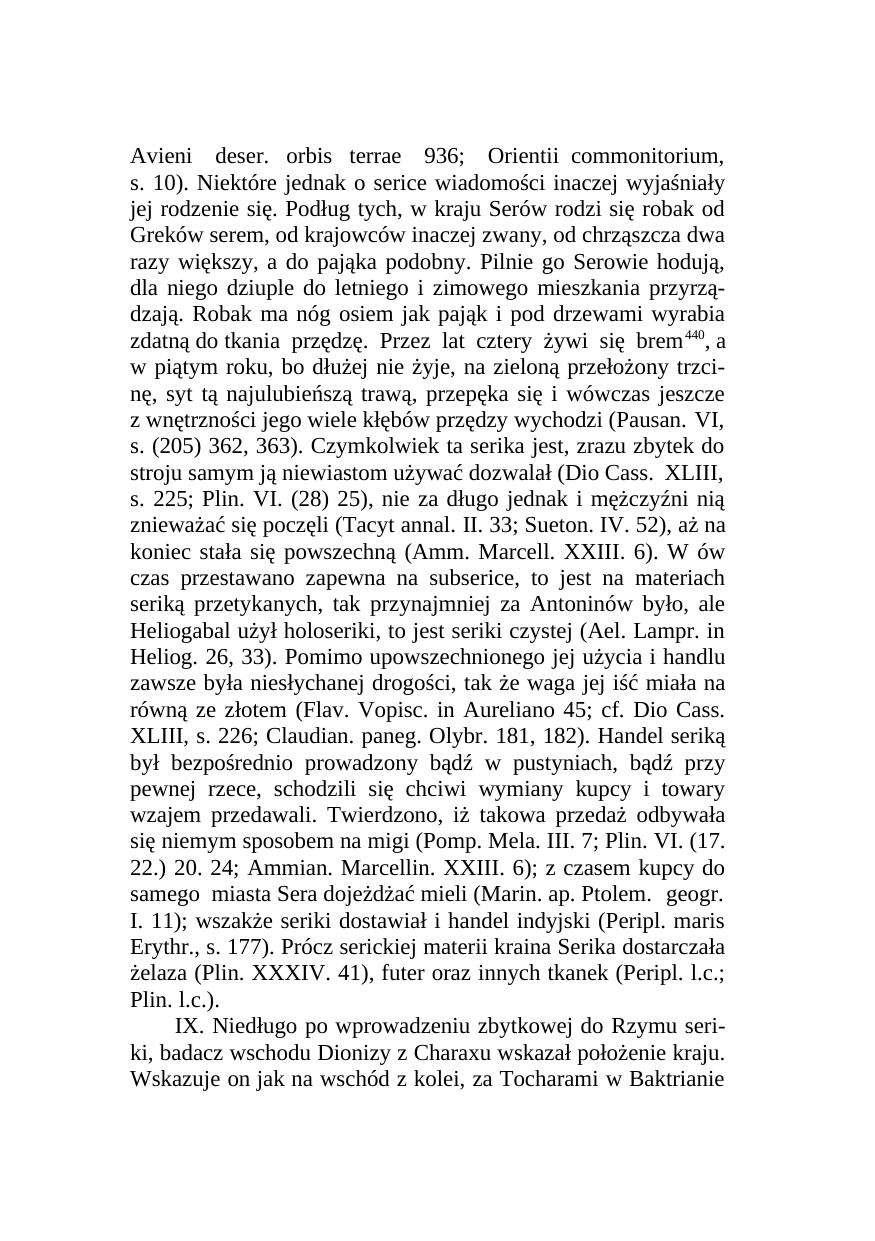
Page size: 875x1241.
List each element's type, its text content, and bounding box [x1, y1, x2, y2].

list Niedługo po wprowadzeniu zbytkowej do Rzymu seri- ki, badacz wschodu Dionizy z Charaxu wskazał położenie kraju. Wskazuje on jak na wschód z kolei, za Tocharami w Baktrianie [130, 1012, 726, 1091]
list 11); wszakże seriki dostawiał i handel indyjski (Peripl. maris Erythr., s. 177). Prócz serickiej materii kraina Serika dostarczała żelaza (Plin. XXXIV. 41), futer oraz innych tkanek (Peripl. l.c.; Plin. l.c.). [130, 907, 726, 1012]
text s. 10). Niektóre jednak o serice wiadomości inaczej wyjaśniały jej rodzenie się. Podług tych, w kraju Serów rodzi się robak od Greków serem, od krajowców inaczej zwany, od chrząszcza dwa razy większy, a do pająka podobny. Pilnie go Serowie hodują, dla niego dziuple do letniego i zimowego mieszkania przyrzą- dzają. Robak ma nóg osiem jak pająk i pod drzewami wyrabia zdatną do tkania przędzę. Przez lat cztery żywi się brem440, a w piątym roku, bo dłużej nie żyje, na zieloną przełożony trzci- nę, syt tą najulubieńszą trawą, przepęka się i wówczas jeszcze z wnętrzności jego wiele kłębów przędzy wychodzi (Pausan. VI, [130, 169, 726, 432]
text s. (205) 362, 363). Czymkolwiek ta serika jest, zrazu zbytek do stroju samym ją niewiastom używać dozwalał (Dio Cass. XLIII, [130, 432, 726, 485]
text Avieni deser. orbis terrae 936; Orientii commonitorium, [130, 142, 868, 169]
list 225; Plin. VI. (28) 25), nie za długo jednak i mężczyźni nią znieważać się poczęli (Tacyt annal. II. 33; Sueton. IV. 52), aż na koniec stała się powszechną (Amm. Marcell. XXIII. 6). W ów czas przestawano zapewna na subserice, to jest na materiach seriką przetykanych, tak przynajmniej za Antoninów było, ale Heliogabal użył holoseriki, to jest seriki czystej (Ael. Lampr. in Heliog. 26, 33). Pomimo upowszechnionego jej użycia i handlu zawsze była niesłychanej drogości, tak że waga jej iść miała na równą ze złotem (Flav. Vopisc. in Aureliano 45; cf. Dio Cass. XLIII, s. 226; Claudian. paneg. Olybr. 181, 182). Handel seriką był bezpośrednio prowadzony bądź w pustyniach, bądź przy pewnej rzece, schodzili się chciwi wymiany kupcy i towary wzajem przedawali. Twierdzono, iż takowa przedaż odbywała się niemym sposobem na migi (Pomp. Mela. III. 7; Plin. VI. (17. 22.) 20. 24; Ammian. Marcellin. XXIII. 6); z czasem kupcy do samego miasta Sera dojeżdżać mieli (Marin. ap. Ptolem. geogr. [130, 485, 726, 907]
